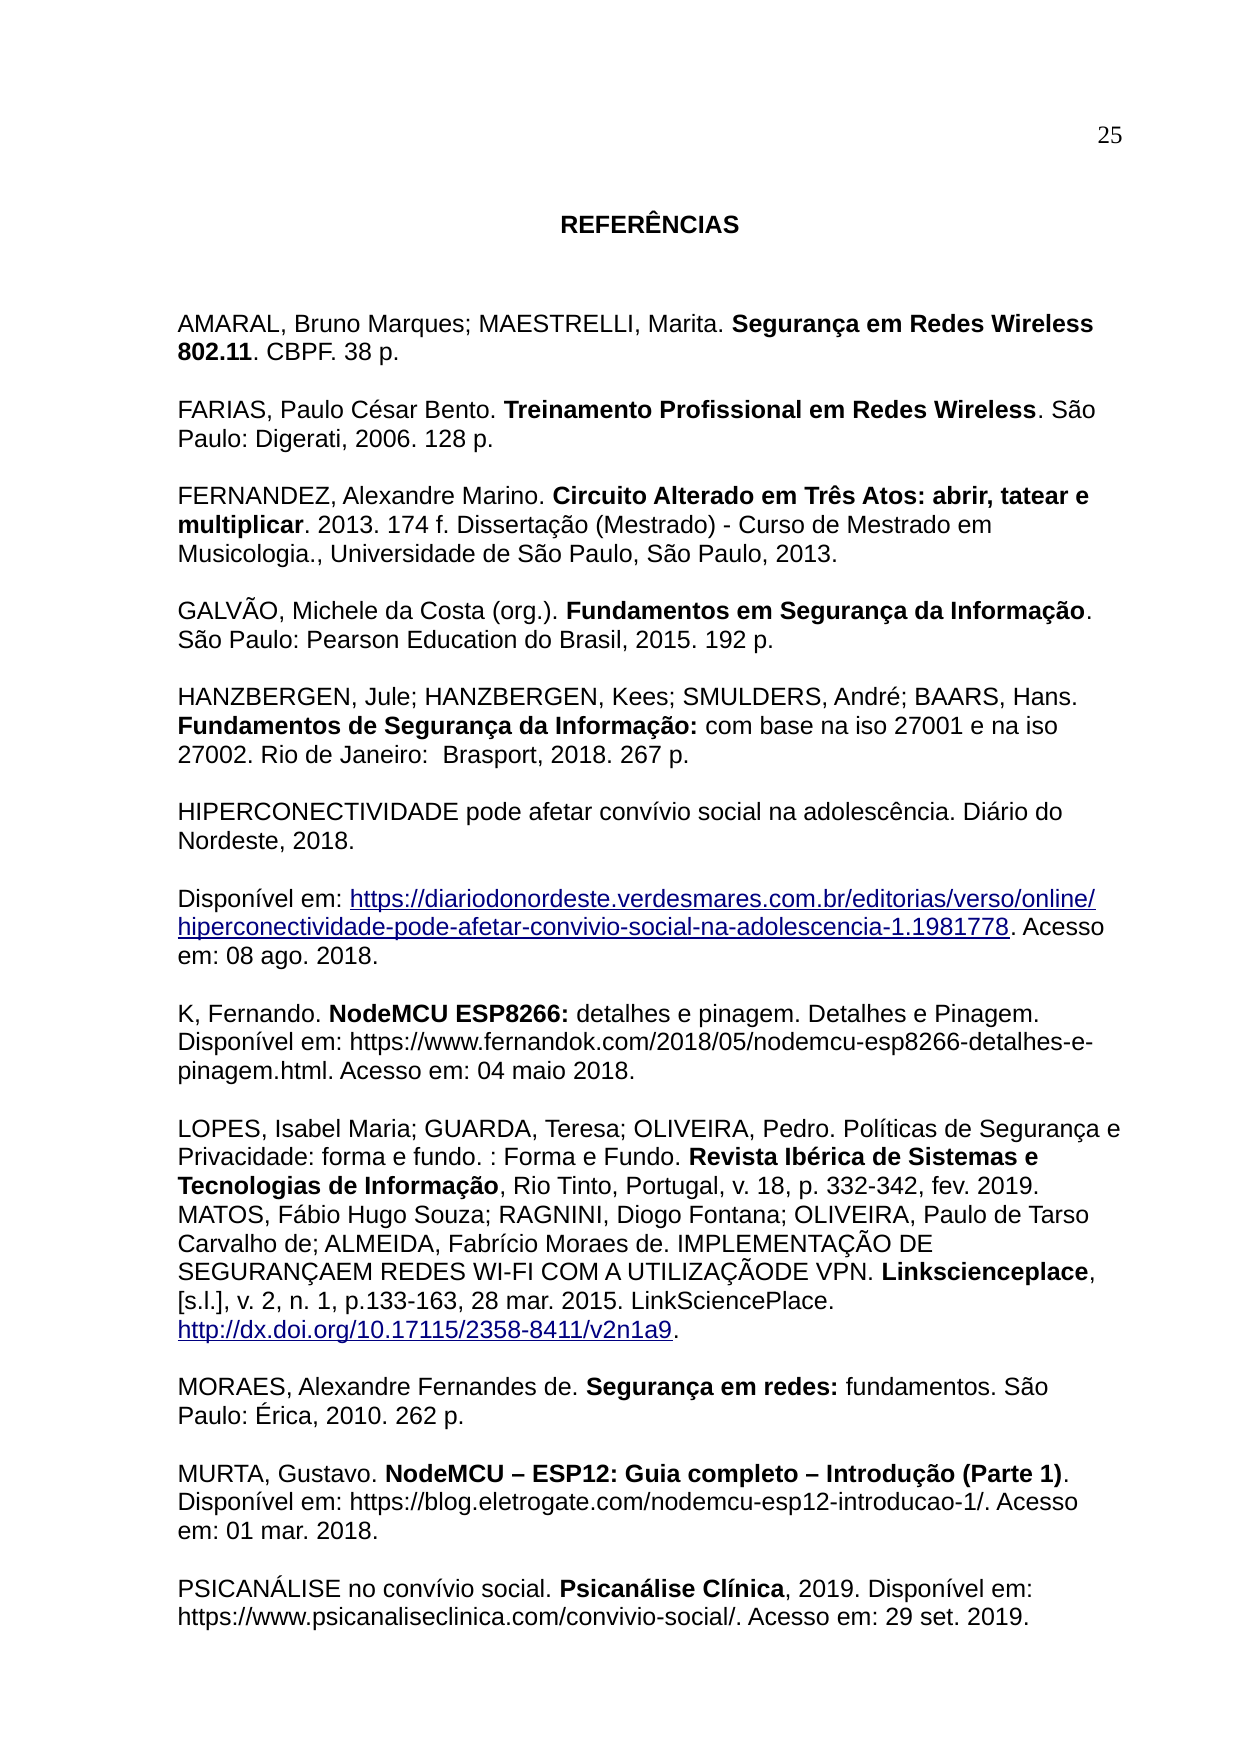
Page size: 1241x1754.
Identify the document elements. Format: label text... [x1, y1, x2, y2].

text HANZBERGEN, Jule; HANZBERGEN, Kees; SMULDERS, André; BAARS, Hans. Fundamentos de Segurança da Informação: com base na iso 27001 e na iso 27002. Rio de Janeiro: Brasport, 2018. 267 p. [177, 682, 1122, 769]
text Disponível em: https://diariodonordeste.verdesmares.com.br/editorias/verso/online/hiperconectividade-pode-afetar-convivio-social-na-adolescencia-1.1981778. Acesso em: 08 ago. 2018. [177, 884, 1122, 970]
text PSICANÁLISE no convívio social. Psicanálise Clínica, 2019. Disponível em: [177, 1574, 1122, 1602]
text GALVÃO, Michele da Costa (org.). Fundamentos em Segurança da Informação. São Paulo: Pearson Education do Brasil, 2015. 192 p. [177, 596, 1122, 654]
text K, Fernando. NodeMCU ESP8266: detalhes e pinagem. Detalhes e Pinagem. Disponível em: https://www.fernandok.com/2018/05/nodemcu-esp8266-detalhes-e-pinagem.html. Acesso em: 04 maio 2018. [177, 999, 1122, 1085]
text FERNANDEZ, Alexandre Marino. Circuito Alterado em Três Atos: abrir, tatear e multiplicar. 2013. 174 f. Dissertação (Mestrado) - Curso de Mestrado em Musicologia., Universidade de São Paulo, São Paulo, 2013. [177, 481, 1122, 567]
text https://www.psicanaliseclinica.com/convivio-social/. Acesso em: 29 set. 2019. [177, 1602, 1122, 1631]
text HIPERCONECTIVIDADE pode afetar convívio social na adolescência. Diário do Nordeste, 2018. [177, 797, 1122, 855]
text MORAES, Alexandre Fernandes de. Segurança em redes: fundamentos. São Paulo: Érica, 2010. 262 p. [177, 1372, 1122, 1430]
text MATOS, Fábio Hugo Souza; RAGNINI, Diogo Fontana; OLIVEIRA, Paulo de Tarso Carvalho de; ALMEIDA, Fabrício Moraes de. IMPLEMENTAÇÃO DE SEGURANÇAEM REDES WI-FI COM A UTILIZAÇÃODE VPN. Linkscienceplace, [s.l.], v. 2, n. 1, p.133-163, 28 mar. 2015. LinkSciencePlace. http://dx.doi.org/10.17115/2358-8411/v2n1a9. [177, 1200, 1122, 1344]
text MURTA, Gustavo. NodeMCU – ESP12: Guia completo – Introdução (Parte 1). Disponível em: https://blog.eletrogate.com/nodemcu-esp12-introducao-1/. Acesso em: 01 mar. 2018. [177, 1459, 1122, 1545]
text REFERÊNCIAS [177, 210, 1122, 239]
text LOPES, Isabel Maria; GUARDA, Teresa; OLIVEIRA, Pedro. Políticas de Segurança e Privacidade: forma e fundo. : Forma e Fundo. Revista Ibérica de Sistemas e Tecnologias de Informação, Rio Tinto, Portugal, v. 18, p. 332-342, fev. 2019. [177, 1114, 1122, 1200]
text FARIAS, Paulo César Bento. Treinamento Profissional em Redes Wireless. São Paulo: Digerati, 2006. 128 p. [177, 395, 1122, 452]
text AMARAL, Bruno Marques; MAESTRELLI, Marita. Segurança em Redes Wireless 802.11. CBPF. 38 p. [177, 309, 1122, 366]
